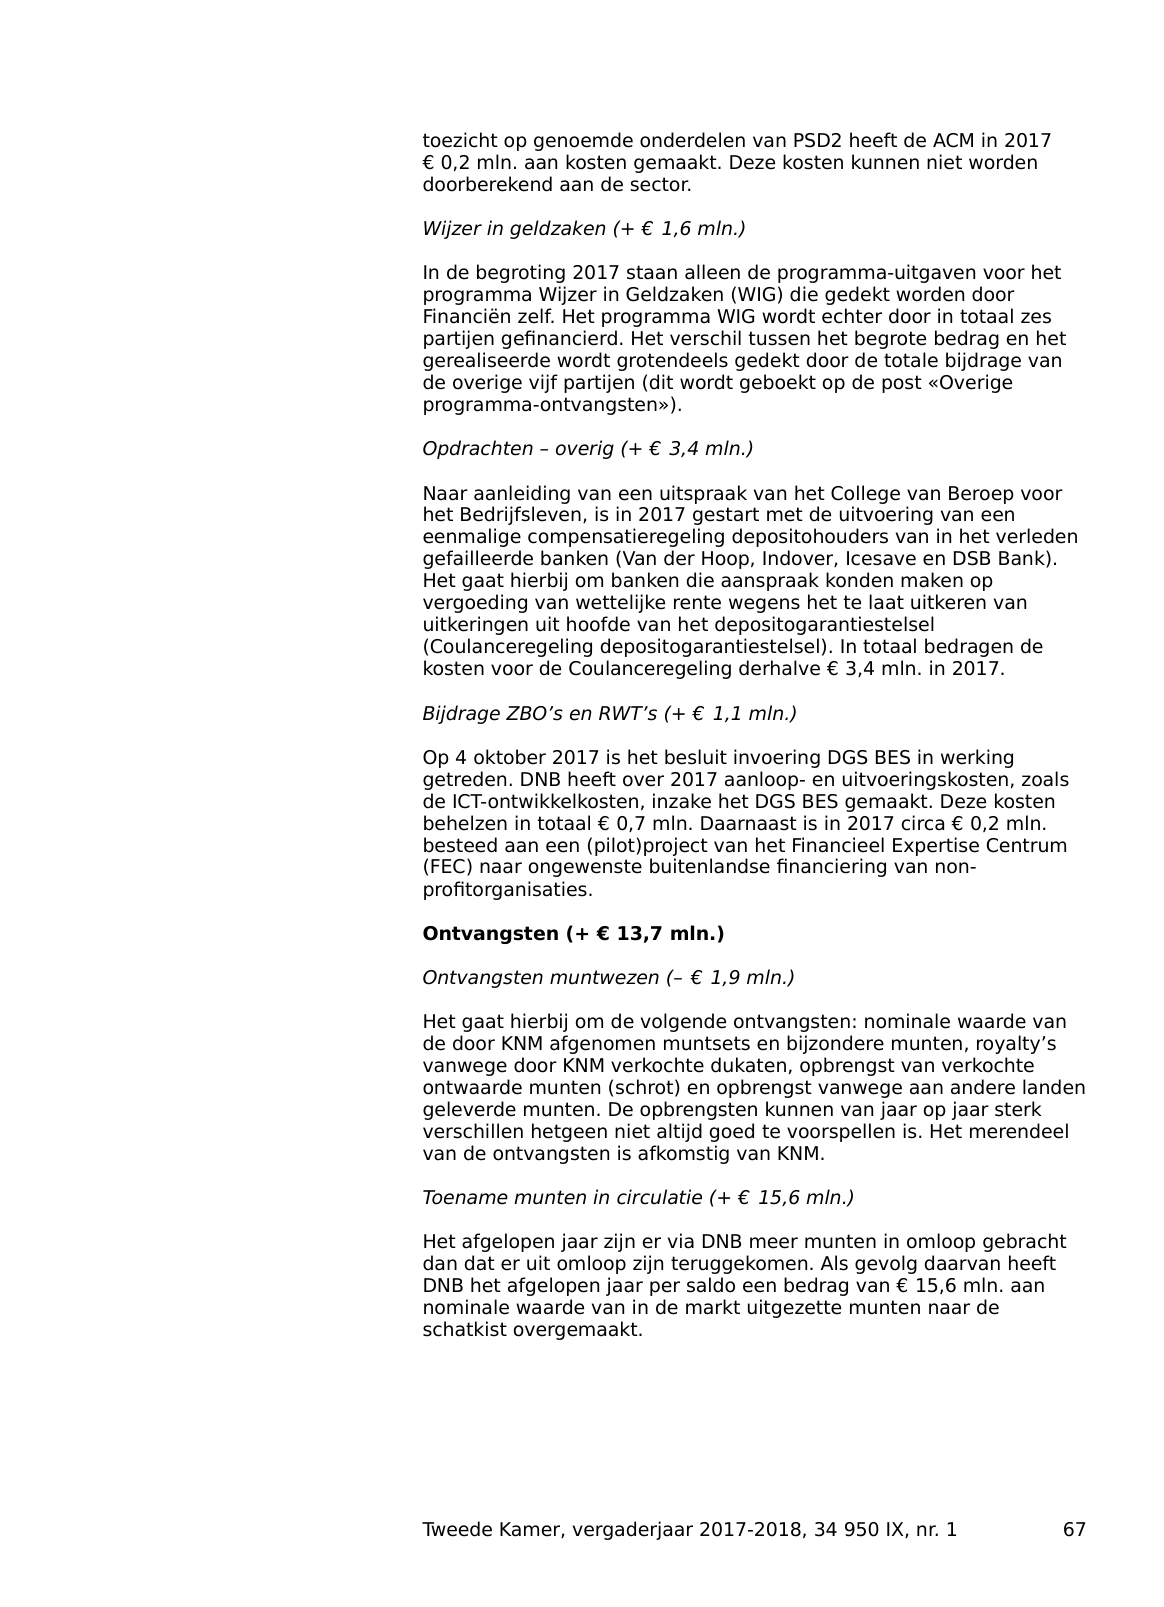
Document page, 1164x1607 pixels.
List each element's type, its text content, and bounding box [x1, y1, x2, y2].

text In de begroting 2017 staan alleen de programma-uitgaven voor het programma Wijzer in Geldzaken (WIG) die gedekt worden door Financiën zelf. Het programma WIG wordt echter door in totaal zes partijen gefinancierd. Het verschil tussen het begrote bedrag en het gerealiseerde wordt grotendeels gedekt door de totale bijdrage van de overige vijf partijen (dit wordt geboekt op de post «Overige programma-ontvangsten»). [422, 262, 1087, 416]
subtitle Bijdrage ZBO’s en RWT’s (+ € 1,1 mln.) [422, 702, 1087, 724]
subtitle Ontvangsten (+ € 13,7 mln.) [422, 923, 1087, 944]
subtitle Toename munten in circulatie (+ € 15,6 mln.) [422, 1187, 1087, 1209]
text Naar aanleiding van een uitspraak van het College van Beroep voor het Bedrijfsleven, is in 2017 gestart met de uitvoering van een eenmalige compensatieregeling depositohouders van in het verleden gefailleerde banken (Van der Hoop, Indover, Icesave en DSB Bank). Het gaat hierbij om banken die aanspraak konden maken op vergoeding van wettelijke rente wegens het te laat uitkeren van uitkeringen uit hoofde van het depositogarantiestelsel (Coulanceregeling depositogarantiestelsel). In totaal bedragen de kosten voor de Coulanceregeling derhalve € 3,4 mln. in 2017. [422, 482, 1087, 680]
text Het gaat hierbij om de volgende ontvangsten: nominale waarde van de door KNM afgenomen muntsets en bijzondere munten, royalty’s vanwege door KNM verkochte dukaten, opbrengst van verkochte ontwaarde munten (schrot) en opbrengst vanwege aan andere landen geleverde munten. De opbrengsten kunnen van jaar op jaar sterk verschillen hetgeen niet altijd goed te voorspellen is. Het merendeel van de ontvangsten is afkomstig van KNM. [422, 1011, 1087, 1165]
subtitle Wijzer in geldzaken (+ € 1,6 mln.) [422, 218, 1087, 240]
text toezicht op genoemde onderdelen van PSD2 heeft de ACM in 2017 € 0,2 mln. aan kosten gemaakt. Deze kosten kunnen niet worden doorberekend aan de sector. [422, 130, 1087, 196]
subtitle Opdrachten – overig (+ € 3,4 mln.) [422, 438, 1087, 460]
text Het afgelopen jaar zijn er via DNB meer munten in omloop gebracht dan dat er uit omloop zijn teruggekomen. Als gevolg daarvan heeft DNB het afgelopen jaar per saldo een bedrag van € 15,6 mln. aan nominale waarde van in de markt uitgezette munten naar de schatkist overgemaakt. [422, 1231, 1087, 1341]
subtitle Ontvangsten muntwezen (– € 1,9 mln.) [422, 967, 1087, 989]
text Op 4 oktober 2017 is het besluit invoering DGS BES in werking getreden. DNB heeft over 2017 aanloop- en uitvoeringskosten, zoals de ICT-ontwikkelkosten, inzake het DGS BES gemaakt. Deze kosten behelzen in totaal € 0,7 mln. Daarnaast is in 2017 circa € 0,2 mln. besteed aan een (pilot)project van het Financieel Expertise Centrum (FEC) naar ongewenste buitenlandse financiering van non-profitorganisaties. [422, 747, 1087, 900]
